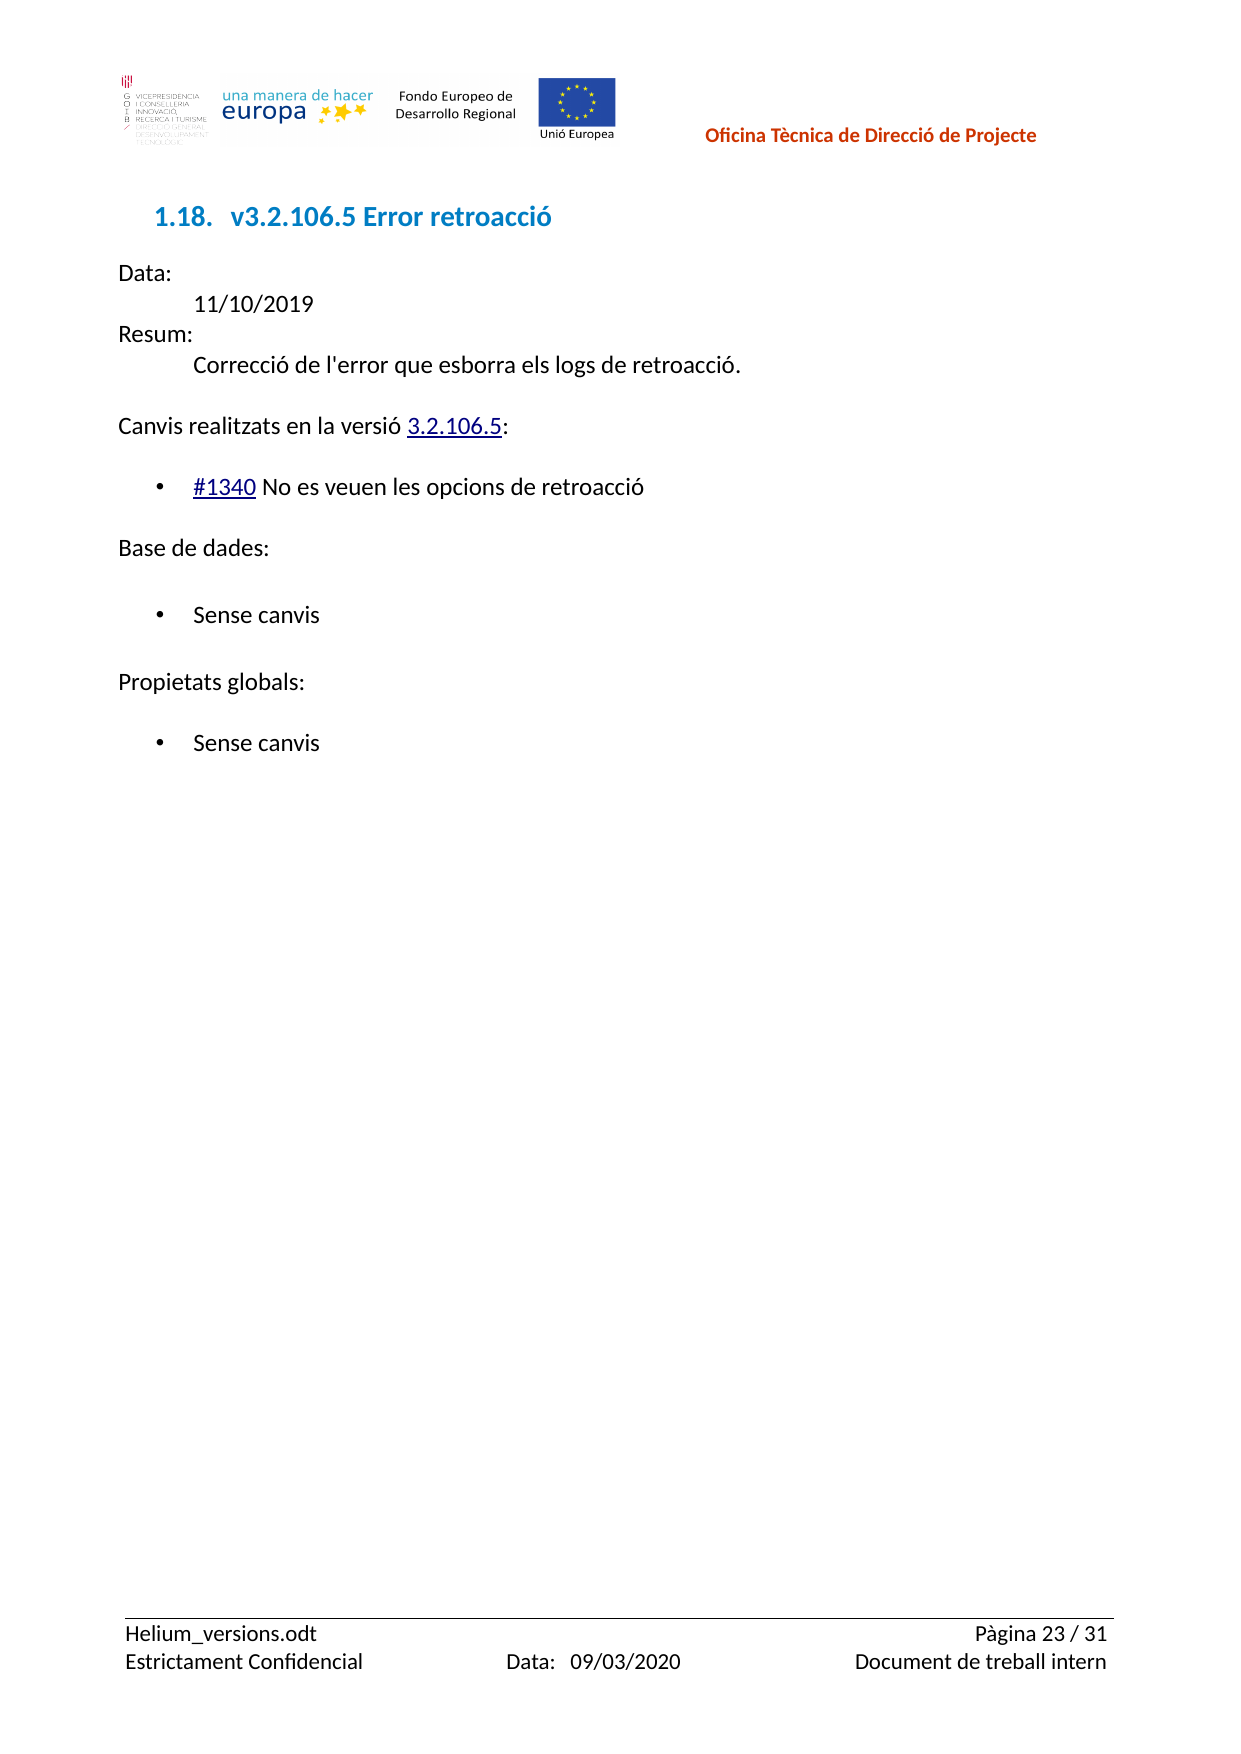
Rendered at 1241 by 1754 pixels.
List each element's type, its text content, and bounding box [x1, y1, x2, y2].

picture [118, 73, 213, 147]
list #1340 No es veuen les opcions de retroacció [156, 471, 1122, 502]
list Sense canvis [156, 599, 1122, 630]
text Correcció de l'error que esborra els logs de retroacció. [118, 349, 1122, 380]
list Sense canvis [156, 727, 1122, 758]
subtitle v3.2.106.5 Error retroacció [153, 198, 1122, 234]
text Canvis realitzats en la versió 3.2.106.5: [118, 410, 1122, 441]
text Resum: [118, 319, 1122, 349]
picture [219, 73, 621, 147]
text Propietats globals: [118, 666, 1122, 697]
text 11/10/2019 [118, 288, 1122, 319]
text Base de dades: [118, 532, 1122, 563]
text Data: [118, 258, 1122, 288]
